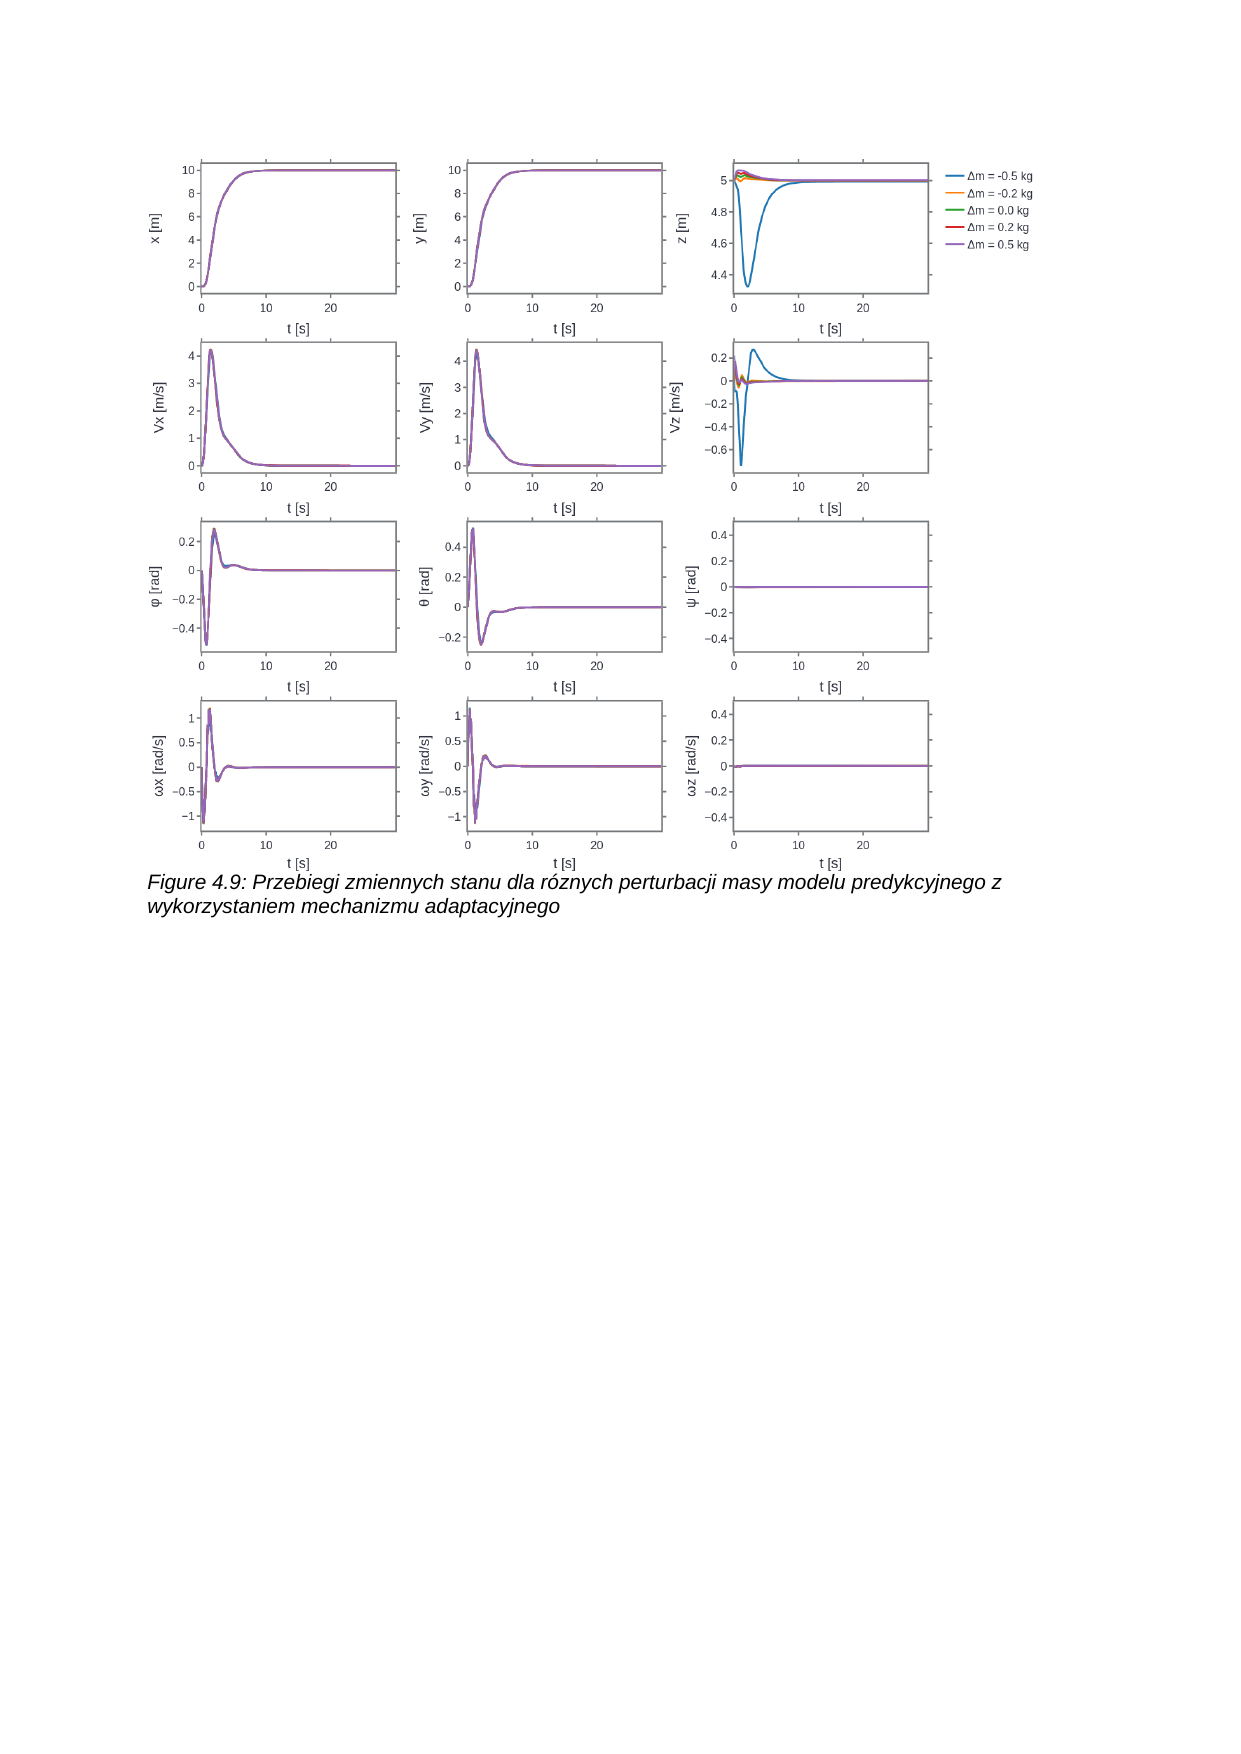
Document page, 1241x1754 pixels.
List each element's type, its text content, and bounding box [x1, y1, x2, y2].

text Figure 4.9: Przebiegi zmiennych stanu dla róznych perturbacji masy modelu predykcyjnego z wykorzystaniem mechanizmu adaptacyjnego [147, 871, 1035, 918]
picture [147, 159, 1035, 871]
